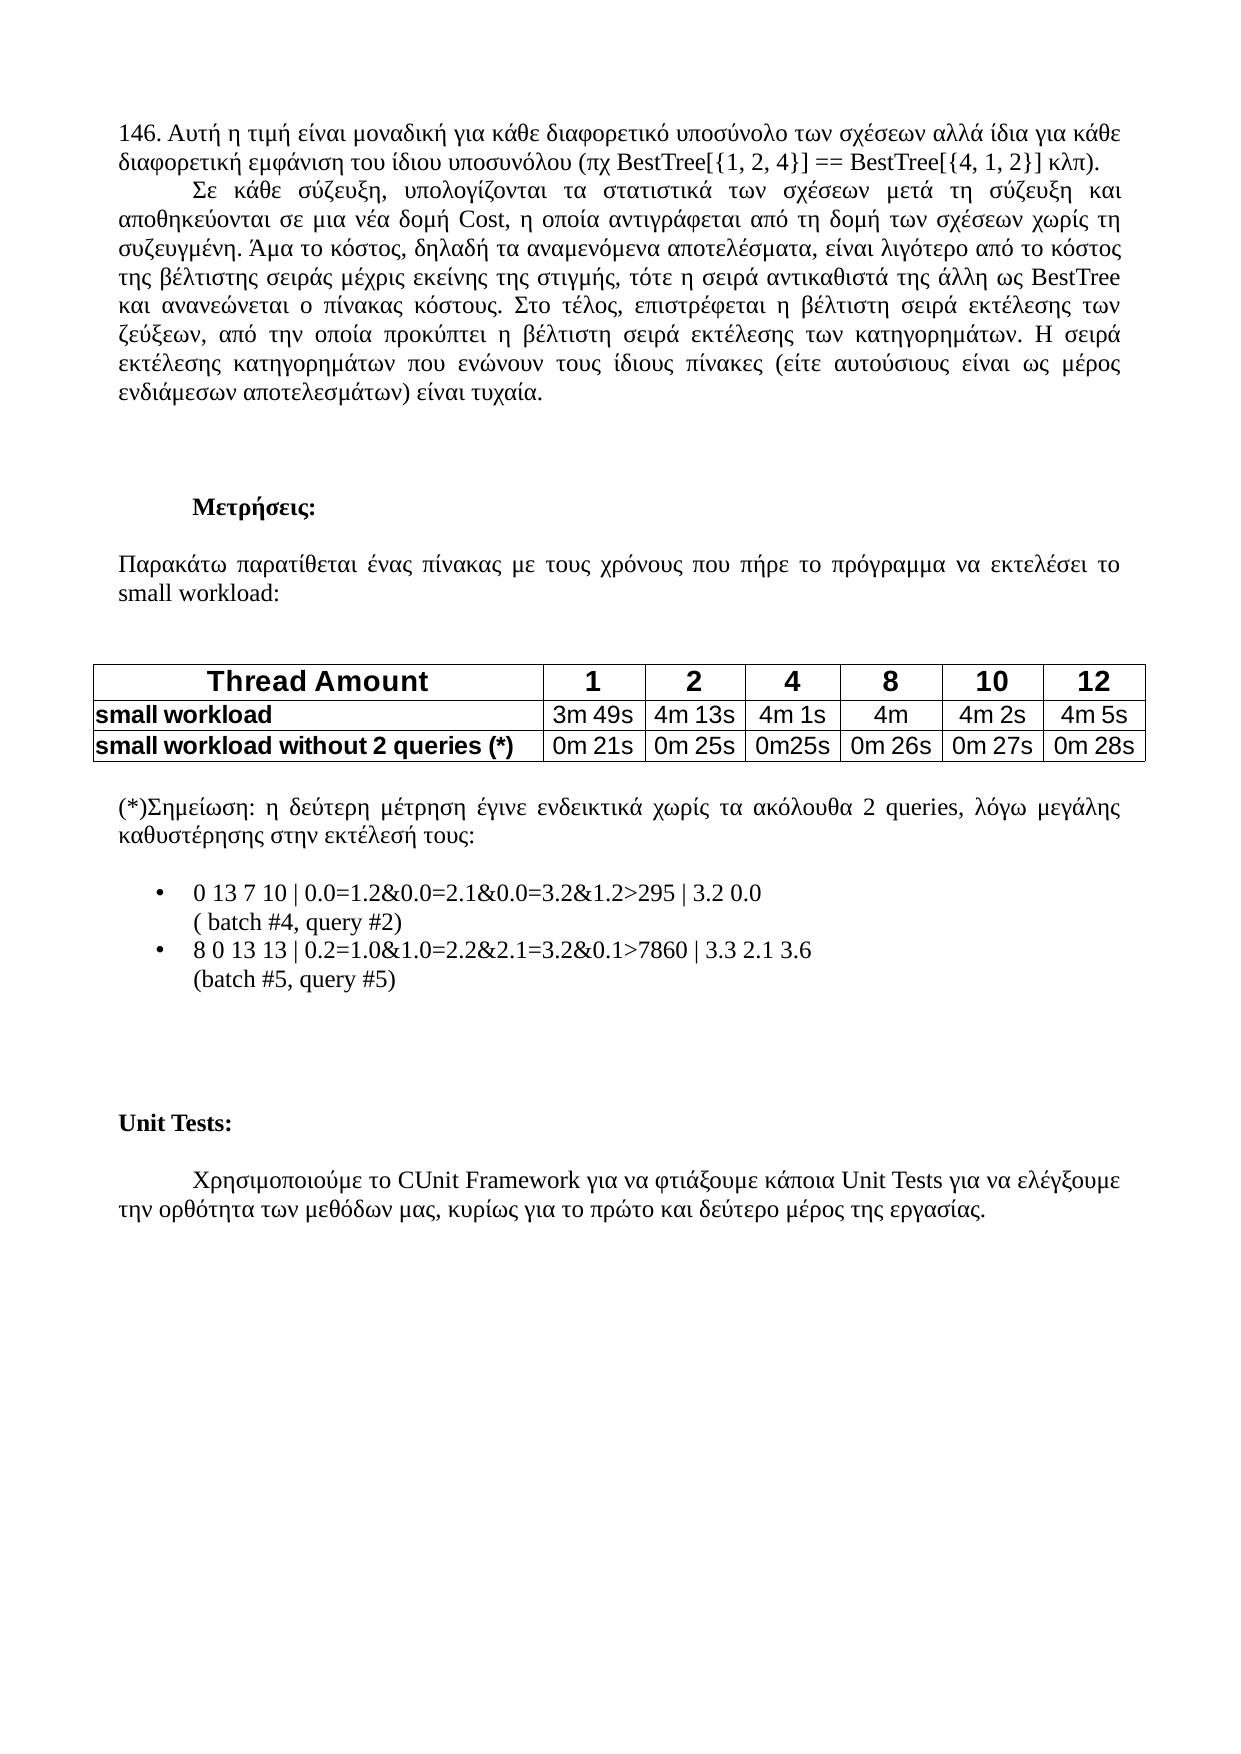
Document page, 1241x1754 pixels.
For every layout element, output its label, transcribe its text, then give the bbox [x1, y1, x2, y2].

text 146. Αυτή η τιμή είναι μοναδική για κάθε διαφορετικό υποσύνολο των σχέσεων αλλά ίδια για κάθε διαφορετική εμφάνιση του ίδιου υποσυνόλου (πχ BestTree[{1, 2, 4}] == BestTree[{4, 1, 2}] κλπ). [118, 118, 1122, 176]
text Χρησιμοποιούμε το CUnit Framework για να φτιάξουμε κάποια Unit Tests για να ελέγξουμε την ορθότητα των μεθόδων μας, κυρίως για το πρώτο και δεύτερο μέρος της εργασίας. [118, 1166, 1122, 1223]
text (*)Σημείωση: η δεύτερη μέτρηση έγινε ενδεικτικά χωρίς τα ακόλουθα 2 queries, λόγω μεγάλης καθυστέρησης στην εκτέλεσή τους: [118, 792, 1122, 849]
list ( batch #4, query #2) [156, 907, 1122, 936]
text Unit Tests: [118, 1108, 1122, 1137]
list 0 13 7 10 | 0.0=1.2&0.0=2.1&0.0=3.2&1.2>295 | 3.2 0.0 [156, 878, 1122, 907]
text Παρακάτω παρατίθεται ένας πίνακας με τους χρόνους που πήρε το πρόγραμμα να εκτελέσει το small workload: [118, 549, 1122, 607]
text Μετρήσεις: [118, 492, 1122, 521]
text Σε κάθε σύζευξη, υπολογίζονται τα στατιστικά των σχέσεων μετά τη σύζευξη και αποθηκεύονται σε μια νέα δομή Cost, η οποία αντιγράφεται από τη δομή των σχέσεων χωρίς τη συζευγμένη. Άμα το κόστος, δηλαδή τα αναμενόμενα αποτελέσματα, είναι λιγότερο από το κόστος της βέλτιστης σειράς μέχρις εκείνης της στιγμής, τότε η σειρά αντικαθιστά της άλλη ως BestTree και ανανεώνεται ο πίνακας κόστους. Στο τέλος, επιστρέφεται η βέλτιστη σειρά εκτέλεσης των ζεύξεων, από την οποία προκύπτει η βέλτιστη σειρά εκτέλεσης των κατηγορημάτων. Η σειρά εκτέλεσης κατηγορημάτων που ενώνουν τους ίδιους πίνακες (είτε αυτούσιους είναι ως μέρος ενδιάμεσων αποτελεσμάτων) είναι τυχαία. [118, 176, 1122, 406]
list 8 0 13 13 | 0.2=1.0&1.0=2.2&2.1=3.2&0.1>7860 | 3.3 2.1 3.6 [156, 936, 1122, 964]
list (batch #5, query #5) [156, 964, 1122, 993]
